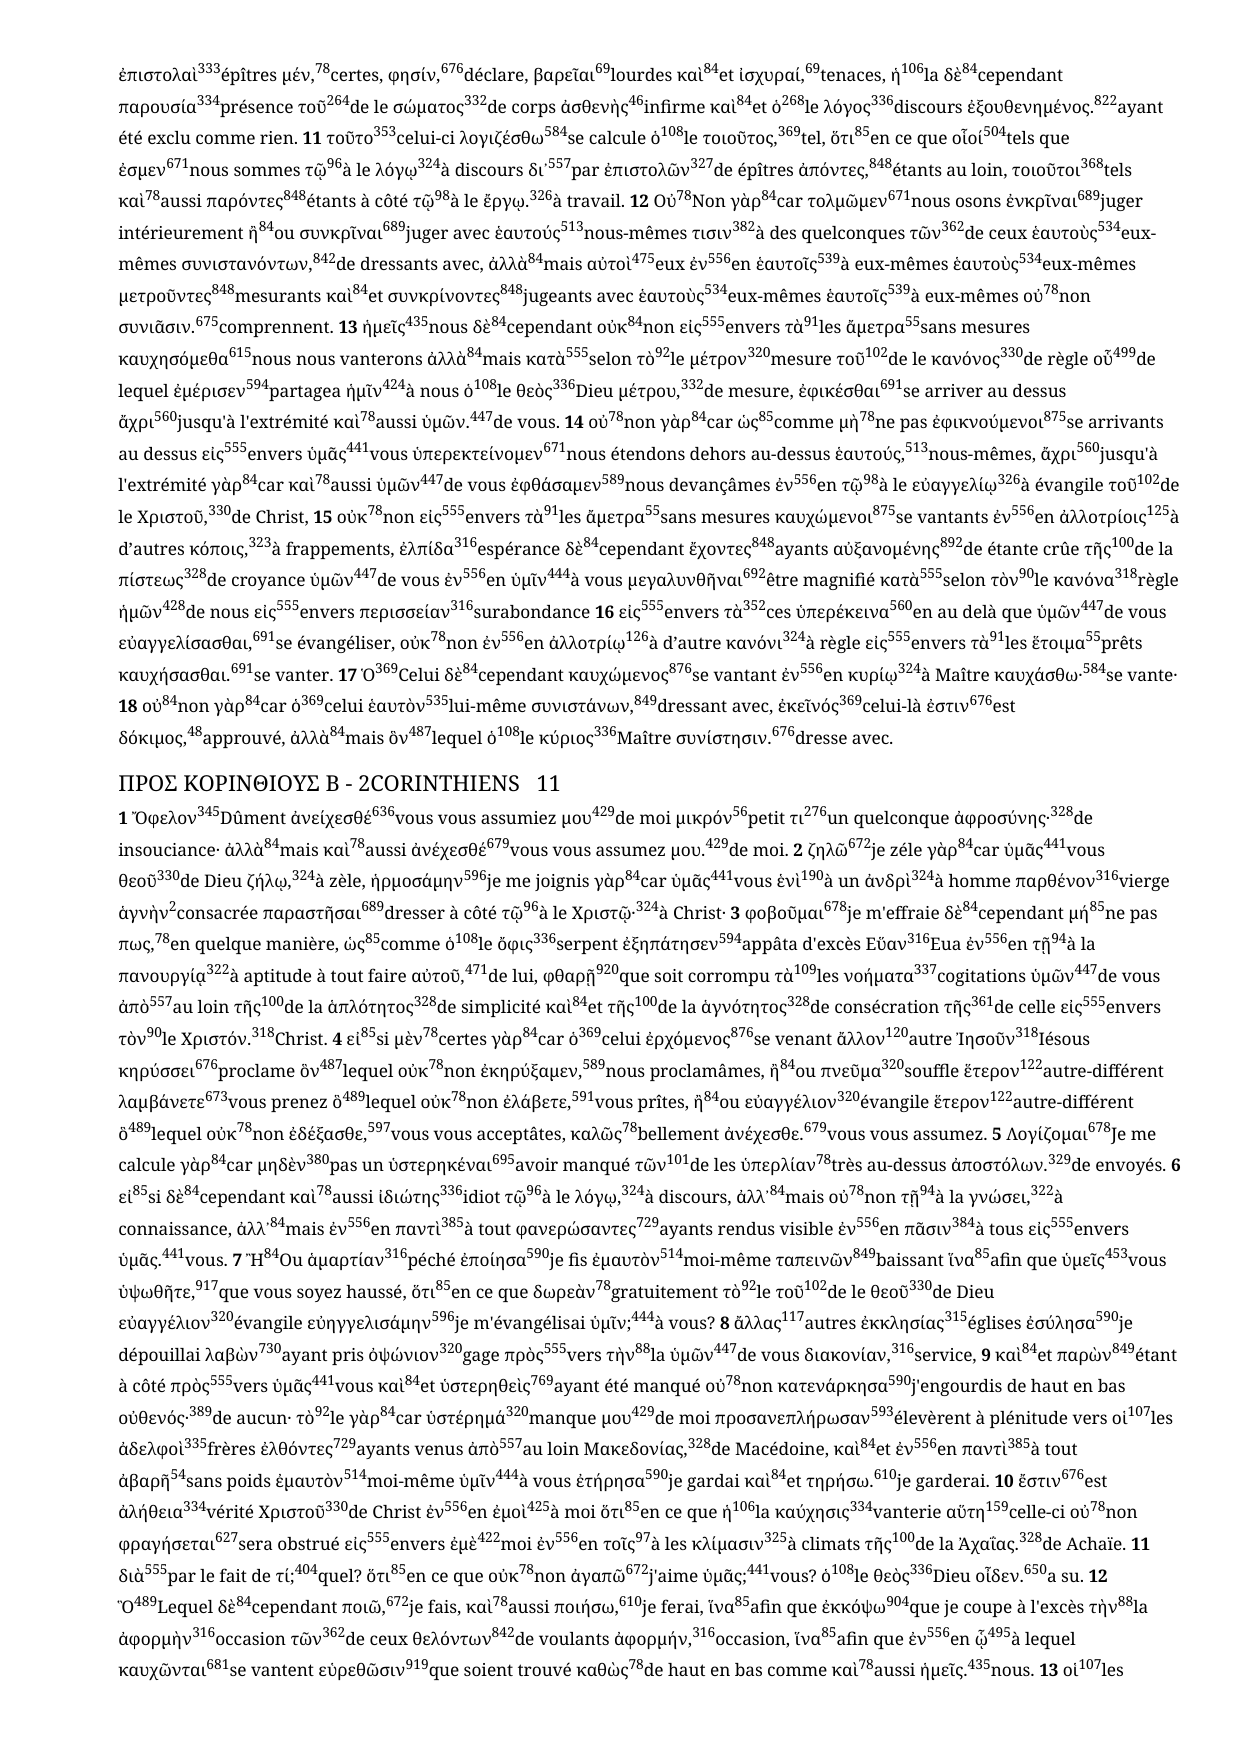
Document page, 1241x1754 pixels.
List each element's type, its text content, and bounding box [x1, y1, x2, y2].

text 1 Ὄφελον345Dûment ἀνείχεσθέ636vous vous assumiez μου429de moi μικρόν56petit τι276un quelconque ἀφροσύνης·328de insouciance· ἀλλὰ84mais καὶ78aussi ἀνέχεσθέ679vous vous assumez μου.429de moi. 2 ζηλῶ672je zéle γὰρ84car ὑμᾶς441vous θεοῦ330de Dieu ζήλῳ,324à zèle, ἡρμοσάμην596je me joignis γὰρ84car ὑμᾶς441vous ἑνὶ190à un ἀνδρὶ324à homme παρθένον316vierge ἁγνὴν2consacrée παραστῆσαι689dresser à côté τῷ96à le Χριστῷ·324à Christ· 3 φοβοῦμαι678je m'effraie δὲ84cependant μή85ne pas πως,78en quelque manière, ὡς85comme ὁ108le ὄφις336serpent ἐξηπάτησεν594appâta d'excès Εὕαν316Eua ἐν556en τῇ94à la πανουργίᾳ322à aptitude à tout faire αὐτοῦ,471de lui, φθαρῇ920que soit corrompu τὰ109les νοήματα337cogitations ὑμῶν447de vous ἀπὸ557au loin τῆς100de la ἁπλότητος328de simplicité καὶ84et τῆς100de la ἁγνότητος328de consécration τῆς361de celle εἰς555envers τὸν90le Χριστόν.318Christ. 4 εἰ85si μὲν78certes γὰρ84car ὁ369celui ἐρχόμενος876se venant ἄλλον120autre Ἰησοῦν318Iésous κηρύσσει676proclame ὃν487lequel οὐκ78non ἐκηρύξαμεν,589nous proclamâmes, ἢ84ou πνεῦμα320souffle ἕτερον122autre-différent λαμβάνετε673vous prenez ὃ489lequel οὐκ78non ἐλάβετε,591vous prîtes, ἢ84ou εὐαγγέλιον320évangile ἕτερον122autre-différent ὃ489lequel οὐκ78non ἐδέξασθε,597vous vous acceptâtes, καλῶς78bellement ἀνέχεσθε.679vous vous assumez. 5 Λογίζομαι678Je me calcule γὰρ84car μηδὲν380pas un ὑστερηκέναι695avoir manqué τῶν101de les ὑπερλίαν78très au-dessus ἀποστόλων.329de envoyés. 6 εἰ85si δὲ84cependant καὶ78aussi ἰδιώτης336idiot τῷ96à le λόγῳ,324à discours, ἀλλ᾽84mais οὐ78non τῇ94à la γνώσει,322à connaissance, ἀλλ᾽84mais ἐν556en παντὶ385à tout φανερώσαντες729ayants rendus visible ἐν556en πᾶσιν384à tous εἰς555envers ὑμᾶς.441vous. 7 Ἢ84Ou ἁμαρτίαν316péché ἐποίησα590je fis ἐμαυτὸν514moi-même ταπεινῶν849baissant ἵνα85afin que ὑμεῖς453vous ὑψωθῆτε,917que vous soyez haussé, ὅτι85en ce que δωρεὰν78gratuitement τὸ92le τοῦ102de le θεοῦ330de Dieu εὐαγγέλιον320évangile εὐηγγελισάμην596je m'évangélisai ὑμῖν;444à vous? 8 ἄλλας117autres ἐκκλησίας315églises ἐσύλησα590je dépouillai λαβὼν730ayant pris ὀψώνιον320gage πρὸς555vers τὴν88la ὑμῶν447de vous διακονίαν,316service, 9 καὶ84et παρὼν849étant à côté πρὸς555vers ὑμᾶς441vous καὶ84et ὑστερηθεὶς769ayant été manqué οὐ78non κατενάρκησα590j'engourdis de haut en bas οὐθενός·389de aucun· τὸ92le γὰρ84car ὑστέρημά320manque μου429de moi προσανεπλήρωσαν593élevèrent à plénitude vers οἱ107les ἀδελφοὶ335frères ἐλθόντες729ayants venus ἀπὸ557au loin Μακεδονίας,328de Macédoine, καὶ84et ἐν556en παντὶ385à tout ἀβαρῆ54sans poids ἐμαυτὸν514moi-même ὑμῖν444à vous ἐτήρησα590je gardai καὶ84et τηρήσω.610je garderai. 10 ἔστιν676est ἀλήθεια334vérité Χριστοῦ330de Christ ἐν556en ἐμοὶ425à moi ὅτι85en ce que ἡ106la καύχησις334vanterie αὕτη159celle-ci οὐ78non φραγήσεται627sera obstrué εἰς555envers ἐμὲ422moi ἐν556en τοῖς97à les κλίμασιν325à climats τῆς100de la Ἀχαΐας.328de Achaïe. 11 διὰ555par le fait de τί;404quel? ὅτι85en ce que οὐκ78non ἀγαπῶ672j'aime ὑμᾶς;441vous? ὁ108le θεὸς336Dieu οἶδεν.650a su. 12 Ὃ489Lequel δὲ84cependant ποιῶ,672je fais, καὶ78aussi ποιήσω,610je ferai, ἵνα85afin que ἐκκόψω904que je coupe à l'excès τὴν88la ἀφορμὴν316occasion τῶν362de ceux θελόντων842de voulants ἀφορμήν,316occasion, ἵνα85afin que ἐν556en ᾧ495à lequel καυχῶνται681se vantent εὑρεθῶσιν919que soient trouvé καθὼς78de haut en bas comme καὶ78aussi ἡμεῖς.435nous. 13 οἱ107les γὰρ84car τοιοῦτοι368tels ψευδαπόστολοι,335faux apôtres, ἐργάται335travailleurs δόλιοι,22trompeurs, μετασχηματιζόμενοι875se schématisants au-delà εἰς555envers ἀποστόλους317envoyés Χριστοῦ.330de Christ. 14 καὶ84et οὐ78non θαῦμα·338objet d'étonnement· αὐτὸς549lui-même γὰρ84car ὁ108le σατανᾶς336Satan μετασχηματίζεται682se schématise au-delà εἰς555envers ἄγγελον318messager φωτός.332de lumière. 15 οὐ78non μέγα50grand οὖν84donc εἰ85si καὶ78aussi οἱ107les διάκονοι335serviteurs αὐτοῦ471de lui μετασχηματίζονται681se schématisent au-delà ὡς85comme διάκονοι335serviteurs δικαιοσύνης·328de justice· ὧν498de lesquels τὸ110le τέλος338achèvement ἔσται620se sera κατὰ555selon τὰ91les ἔργα319travaux αὐτῶν.470de eux. 16 Πάλιν78De nouveau λέγω,672je dis, μή78ne pas τίς395un quelconque με422moi δόξῃ908que estime ἄφρονα33insensé εἶναι·698être· εἰ85si δὲ84cependant μή78ne pas γε,345du moins, κἂν78et si ὡς85comme ἄφρονα54insensé δέξασθέ565que vous vous acceptez με,422moi, ἵνα85afin que κἀγὼ436et moi μικρόν56petit τι276un quelconque καυχήσωμαι.910que je me vante. 17 ὃ489lequel λαλῶ,672je bavarde, οὐ84non κατὰ555selon κύριον318Maître λαλῶ672je bavarde ἀλλ᾽84mais ὡς85comme ἐν556en ἀφροσύνῃ,322à insouciance, ἐν556en ταύτῃ147à celle-ci τῇ94à la ὑποστάσει322à soutenance τῆς100de la καυχήσεως.328de vanterie. 18 ἐπεὶ85puisque πολλοὶ394nombreux καυχῶνται681se vantent κατὰ555selon σάρκα,316chair, κἀγὼ436et moi καυχήσομαι.616je me vanterai. 19 ἡδέως78plaisamment γὰρ84car ἀνέχεσθε679vous vous assumez τῶν101de les ἀφρόνων65de insensés φρόνιμοι47pensifs ὄντες·848étants· 20 ἀνέχεσθε679vous vous assumez γὰρ84car εἴ85si τις395un quelconque ὑμᾶς441vous καταδουλοῖ,676asservit de haut en bas, εἴ85si τις395un quelconque κατεσθίει,676mange de haut en bas, εἴ85si τις395un quelconque λαμβάνει,676prend, εἴ85si τις395un quelconque ἐπαίρεται,682se surélève, εἴ85si τις395un quelconque εἰς555envers πρόσωπον320face ὑμᾶς441vous δέρει.676pèle. 21 κατὰ555selon ἀτιμίαν316dévalorisation λέγω,672je dis, ὡς85comme ὅτι85en ce que ἡμεῖς435nous ἠσθενήκαμεν.645nous avons été infirme. Ἐν556En ᾧ495à lequel δ᾽84cependant ἄν345le cas échéant τις395un quelconque τολμᾷ,930que ose, ἐν556en ἀφροσύνῃ322à insouciance λέγω,672je dis, τολμῶ672j'ose κἀγώ.436et moi. 22 Ἑβραῖοί335Hébreux εἰσιν;675sont? κἀγώ.436et moi. Ἰσραηλεῖταί335Israélites εἰσιν;675sont? κἀγώ.436et moi. σπέρμα338semence Ἀβραάμ330de Abraam εἰσιν;675sont? κἀγώ.436et moi. 23 διάκονοι335serviteurs Χριστοῦ330de Christ εἰσιν;675sont? παραφρονῶν849pensant à côté λαλῶ,672je bavarde, ὑπὲρ78au-dessus ἐγώ·436moi· ἐν556en κόποις323à frappements περισσοτέρως,78plus surabondamment, ἐν556en φυλακαῖς321à gardiennages περισσοτέρως,78plus surabondamment, ἐν556en πληγαῖς321à coups ὑπερβαλλόντως,78au-dessus de la mesure, ἐν556en θανάτοις323à trépas πολλάκις.78souvent. 24 Ὑπὸ557Sous Ἰουδαίων65de Ioudaiens πεντάκις78cinq fois τεσσεράκοντα51quarante παρὰ555à côté μίαν52une ἔλαβον,590je pris, 25 τρὶς78trois fois ἐραβδίσθην,604je fus bâtonné, ἅπαξ78une fois ἐλιθάσθην,604je fus pierré, τρὶς78trois fois ἐναυάγησα,590je naufrageai, νυχθήμερον320nycthémère ἐν556en τῷ96à le βυθῷ324à abîme πεποίηκα·646j'ai fait· 26 ὁδοιπορίαις321à marches de cheminements πολλάκις,78souvent, κινδύνοις323à risques ποταμῶν,329de fleuves, κινδύνοις323à risques λῃστῶν,329de pilleurs, κινδύνοις323à risques ἐκ557hors γένους,332de genre, κινδύνοις323à risques ἐξ557hors ἐθνῶν,331de ethnies, κινδύνοις323à risques ἐν556en πόλει,322à cité, κινδύνοις323à risques ἐν556en ἐρημίᾳ,322à lieu désertique, κινδύνοις323à risques ἐν556en θαλάσσῃ,322à mer, κινδύνοις323à risques ἐν556en ψευδαδέλφοις,323à faux frères, 27 κόπῳ324à frappement καὶ84et μόχθῳ,324à labeur, ἐν556en ἀγρυπνίαις321à insomnies πολλάκις,78souvent, ἐν556en λιμῷ324à famine καὶ84et δίψει,326à soif, ἐν556en νηστείαις321à jeûnes πολλάκις,78souvent, ἐν556en ψύχει326à froid καὶ84et γυμνότητι·322à nudité· 28 χωρὶς560séparément τῶν364de ces παρεκτὸς78hormis ἡ106la ἐπίστασίς334opposition μοι425à moi ἡ367celle καθ᾽555selon ἡμέραν,316journée, ἡ106la μέριμνα334inquiétude πασῶν283de toutes τῶν99de les ἐκκλησιῶν.327de églises. 29 τίς415quel ἀσθενεῖ676est infirme καὶ84et οὐκ78non ἀσθενῶ;672je suis infirme? τίς415quel σκανδαλίζεται688est scandalisé καὶ84et οὐκ78non ἐγὼ436moi πυροῦμαι;684je suis brûlé au feu? 30 Εἰ85Si καυχᾶσθαι699se vanter δεῖ,676attache de lien, τὰ352ces τῆς100de la ἀσθενείας328de infirmité καυχήσομαι.616je me vanterai. 31 ὁ108le θεὸς336Dieu καὶ84et πατὴρ336père τοῦ102de le κυρίου330de Maître Ἰησοῦ330de Iésous οἶδεν,650a su, ὁ369celui ὢν849étant εὐλογητὸς48élogié εἰς555envers τοὺς89les αἰῶνας,317ères, ὅτι85en ce que οὐ78non ψεύδομαι.678je me mens. 32 ἐν556en Δαμασκῷ322à Damas ὁ108le ἐθνάρχης336ethnarque Ἁρέτα330de Arétas τοῦ102de le βασιλέως330de roi ἐφρούρει633regardait au-devant τὴν88la πόλιν316cité Δαμασκηνῶν65de Damascéniens πιάσαι689saisir με,422moi, 33 καὶ84et διὰ557par θυρίδος328de fenêtre ἐν556en σαργάνῃ322à panier ἐχαλάσθην604je fus lâché διὰ557par τοῦ104de le τείχους332de muraille καὶ84et ἐξέφυγον590je fuis dehors τὰς87les χεῖρας315mains αὐτοῦ.471de lui. [118, 802, 1181, 1682]
text 1 Αὐτὸς520Moi-même δὲ84cependant ἐγὼ436moi Παῦλος336Paulus παρακαλῶ672j'appelle à côté ὑμᾶς441vous διὰ557par τῆς100de la πραΰτητος328de douceur καὶ84et ἐπιεικείας328de modération τοῦ102de le Χριστοῦ,330de Christ, ὃς505lequel κατὰ555selon πρόσωπον320face μὲν78certes ταπεινὸς48bas ἐν556en ὑμῖν,444à vous, ἀπὼν849étant au loin δὲ84cependant θαρρῶ672j'encourage εἰς555envers ὑμᾶς·441vous· 2 δέομαι678je m'attache de lien δὲ84cependant τὸ353ce μὴ78ne pas παρὼν849étant à côté θαρρῆσαι689encourager τῇ94à la πεποιθήσει322à confiance ᾗ491à laquelle λογίζομαι678je me calcule τολμῆσαι689oser ἐπί555sur τινας377des quelconques τοὺς350ceux λογιζομένους857se calculants ἡμᾶς421nous ὡς85comme κατὰ555selon σάρκα316chair περιπατοῦντας.830piétinants autour. 3 Ἐν556En σαρκὶ322à chair γὰρ84car περιπατοῦντες848piétinants autour οὐ78non κατὰ555selon σάρκα316chair στρατευόμεθα,677nous nous guerroyons en soldat, 4 τὰ109les γὰρ84car ὅπλα337armes τῆς100de la στρατείας328de guerre de soldat ἡμῶν428de nous οὐ84non σαρκικὰ49charnels ἀλλὰ84mais δυνατὰ49puissants τῷ96à le θεῷ324à Dieu πρὸς555vers καθαίρεσιν316saisissement du haut vers le bas ὀχυρωμάτων,331de forteresses, λογισμοὺς317calculs καθαιροῦντες848saisissants du haut vers le bas 5 καὶ84et πᾶν276tout ὕψωμα320hauteur ἐπαιρόμενον860se surélevant κατὰ557contre τῆς100de la γνώσεως328de connaissance τοῦ102de le θεοῦ,330de Dieu, καὶ84et αἰχμαλωτίζοντες848faisants captif πᾶν276tout νόημα320cogitation εἰς555envers τὴν88la ὑπακοὴν316écoute soumise τοῦ102de le Χριστοῦ,330de Christ, 6 καὶ84et ἐν556en ἑτοίμῳ62à prêt ἔχοντες848ayants ἐκδικῆσαι689venger πᾶσαν272toute παρακοήν,316écoute à côté, ὅταν85lorsque le cas échéant πληρωθῇ920que soit fait plénitude ὑμῶν447de vous ἡ106la ὑπακοή.334écoute soumise. 7 Τὰ352Ces κατὰ555selon πρόσωπον320face βλέπετε.673vous regardez. εἴ85si τις395un quelconque πέποιθεν650a persuadé ἑαυτῷ540à lui-même Χριστοῦ330de Christ εἶναι,698être, τοῦτο353celui-ci λογιζέσθω584se calcule πάλιν78de nouveau ἐφ᾽557sur ἑαυτοῦ,544de lui-même, ὅτι85en ce que καθὼς78de haut en bas comme αὐτὸς476lui Χριστοῦ,330de Christ, οὕτως78ainsi καὶ78aussi ἡμεῖς.435nous. 8 ἐάν85si le cas échéant τε84et aussi γὰρ84car περισσότερόν78plus surabondamment τι380un quelconque καυχήσωμαι910que je me vante περὶ557autour τῆς100de la ἐξουσίας328de autorité ἡμῶν428de nous ἧς497de laquelle ἔδωκεν594donna ὁ108le κύριος336Maître εἰς555envers οἰκοδομὴν316édification en maison καὶ84et οὐκ78non εἰς555envers καθαίρεσιν316saisissement du haut vers le bas ὑμῶν,447de vous, οὐκ78non αἰσχυνθήσομαι.623je serai eu honte. 9 ἵνα85afin que μὴ78ne pas δόξω904que j'estime ὡς85comme ἂν345le cas échéant ἐκφοβεῖν698effrayer à l'excès ὑμᾶς441vous διὰ557par τῶν259de les ἐπιστολῶν·327de épîtres· 10 ὅτι85en ce que αἱ265les ἐπιστολαὶ333épîtres μέν,78certes, φησίν,676déclare, βαρεῖαι69lourdes καὶ84et ἰσχυραί,69tenaces, ἡ106la δὲ84cependant παρουσία334présence τοῦ264de le σώματος332de corps ἀσθενὴς46infirme καὶ84et ὁ268le λόγος336discours ἐξουθενημένος.822ayant été exclu comme rien. 11 τοῦτο353celui-ci λογιζέσθω584se calcule ὁ108le τοιοῦτος,369tel, ὅτι85en ce que οἷοί504tels que ἐσμεν671nous sommes τῷ96à le λόγῳ324à discours δι᾽557par ἐπιστολῶν327de épîtres ἀπόντες,848étants au loin, τοιοῦτοι368tels καὶ78aussi παρόντες848étants à côté τῷ98à le ἔργῳ.326à travail. 12 Οὐ78Non γὰρ84car τολμῶμεν671nous osons ἐνκρῖναι689juger intérieurement ἢ84ou συνκρῖναι689juger avec ἑαυτούς513nous-mêmes τισιν382à des quelconques τῶν362de ceux ἑαυτοὺς534eux-mêmes συνιστανόντων,842de dressants avec, ἀλλὰ84mais αὐτοὶ475eux ἐν556en ἑαυτοῖς539à eux-mêmes ἑαυτοὺς534eux-mêmes μετροῦντες848mesurants καὶ84et συνκρίνοντες848jugeants avec ἑαυτοὺς534eux-mêmes ἑαυτοῖς539à eux-mêmes οὐ78non συνιᾶσιν.675comprennent. 13 ἡμεῖς435nous δὲ84cependant οὐκ84non εἰς555envers τὰ91les ἄμετρα55sans mesures καυχησόμεθα615nous nous vanterons ἀλλὰ84mais κατὰ555selon τὸ92le μέτρον320mesure τοῦ102de le κανόνος330de règle οὗ499de lequel ἐμέρισεν594partagea ἡμῖν424à nous ὁ108le θεὸς336Dieu μέτρου,332de mesure, ἐφικέσθαι691se arriver au dessus ἄχρι560jusqu'à l'extrémité καὶ78aussi ὑμῶν.447de vous. 14 οὐ78non γὰρ84car ὡς85comme μὴ78ne pas ἐφικνούμενοι875se arrivants au dessus εἰς555envers ὑμᾶς441vous ὑπερεκτείνομεν671nous étendons dehors au-dessus ἑαυτούς,513nous-mêmes, ἄχρι560jusqu'à l'extrémité γὰρ84car καὶ78aussi ὑμῶν447de vous ἐφθάσαμεν589nous devançâmes ἐν556en τῷ98à le εὐαγγελίῳ326à évangile τοῦ102de le Χριστοῦ,330de Christ, 15 οὐκ78non εἰς555envers τὰ91les ἄμετρα55sans mesures καυχώμενοι875se vantants ἐν556en ἀλλοτρίοις125à d’autres κόποις,323à frappements, ἐλπίδα316espérance δὲ84cependant ἔχοντες848ayants αὐξανομένης892de étante crûe τῆς100de la πίστεως328de croyance ὑμῶν447de vous ἐν556en ὑμῖν444à vous μεγαλυνθῆναι692être magnifié κατὰ555selon τὸν90le κανόνα318règle ἡμῶν428de nous εἰς555envers περισσείαν316surabondance 16 εἰς555envers τὰ352ces ὑπερέκεινα560en au delà que ὑμῶν447de vous εὐαγγελίσασθαι,691se évangéliser, οὐκ78non ἐν556en ἀλλοτρίῳ126à d’autre κανόνι324à règle εἰς555envers τὰ91les ἕτοιμα55prêts καυχήσασθαι.691se vanter. 17 Ὁ369Celui δὲ84cependant καυχώμενος876se vantant ἐν556en κυρίῳ324à Maître καυχάσθω·584se vante· 18 οὐ84non γὰρ84car ὁ369celui ἑαυτὸν535lui-même συνιστάνων,849dressant avec, ἐκεῖνός369celui-là ἐστιν676est δόκιμος,48approuvé, ἀλλὰ84mais ὃν487lequel ὁ108le κύριος336Maître συνίστησιν.676dresse avec. [118, 59, 1181, 749]
text ΠΡΟΣ ΚΟΡΙΝΘΙΟΥΣ Β - 2CORINTHIENS 11 [118, 768, 1181, 798]
